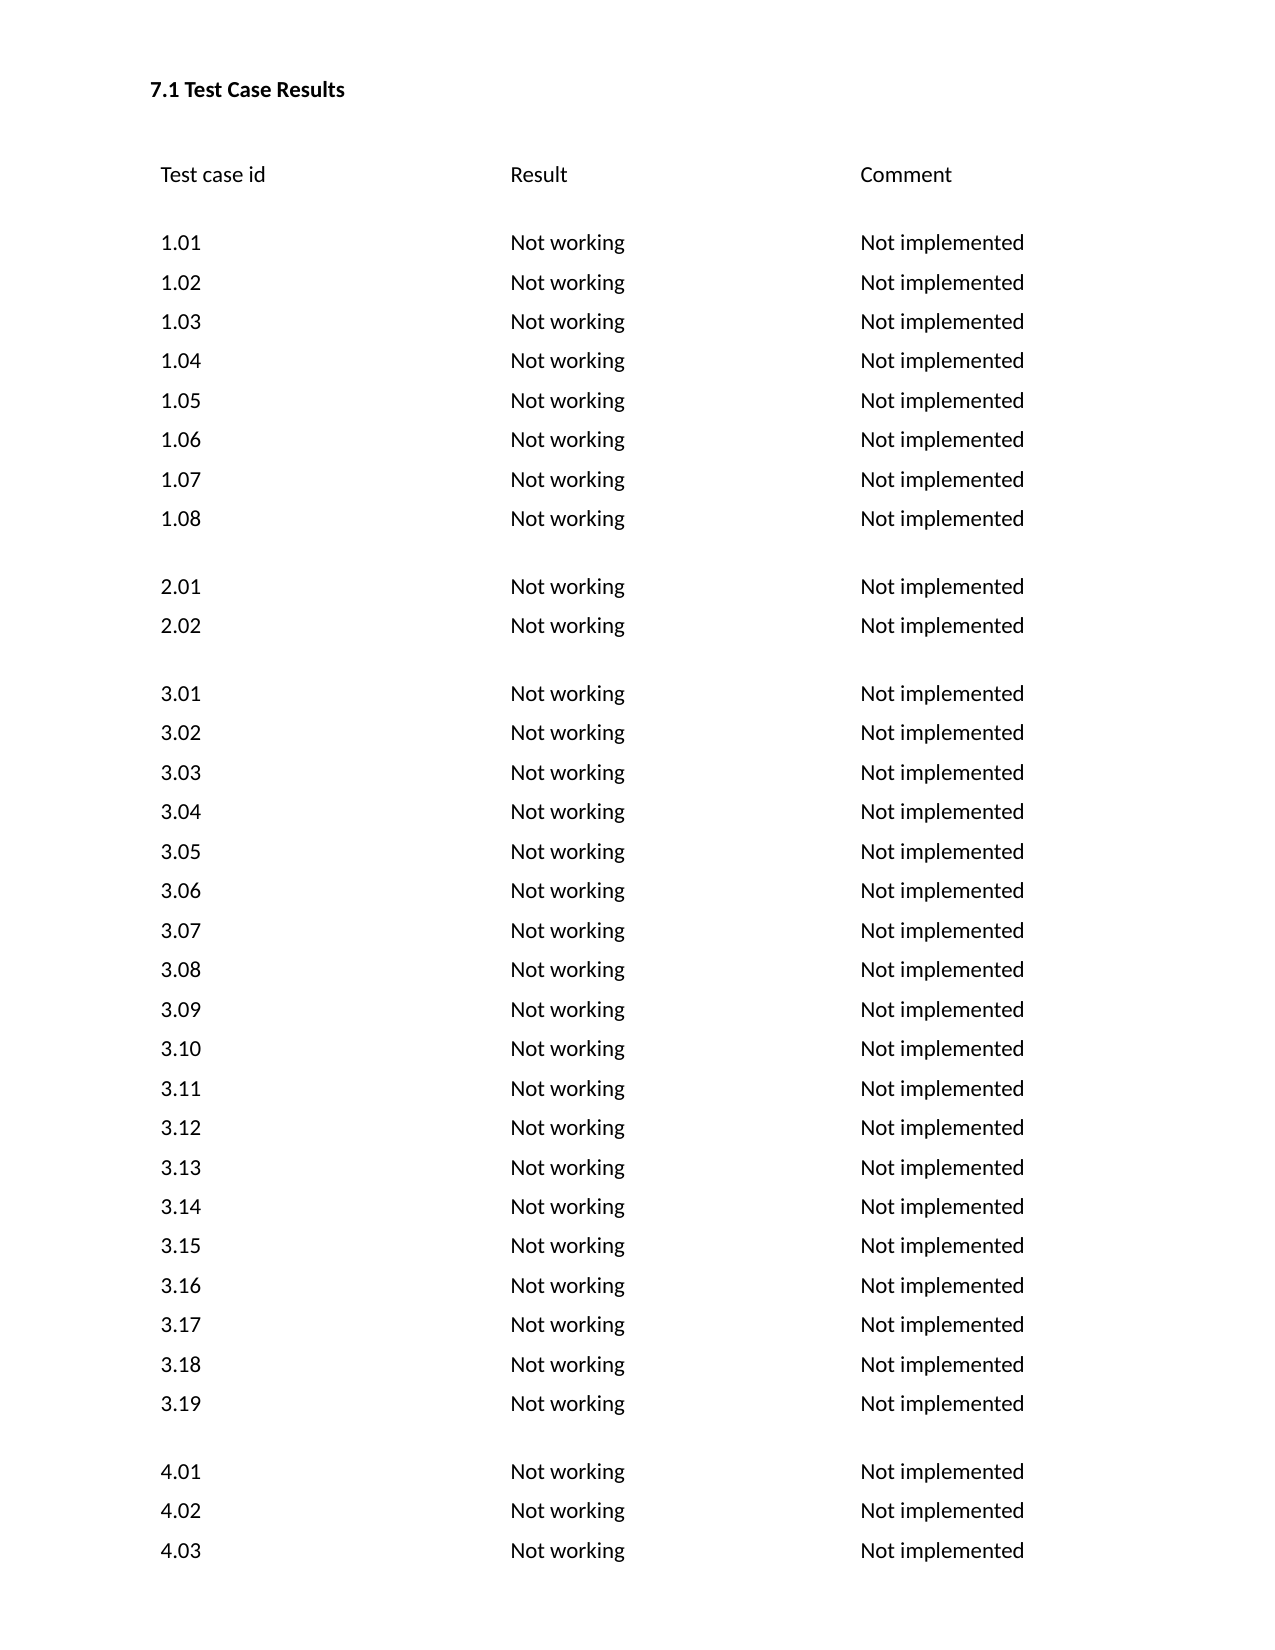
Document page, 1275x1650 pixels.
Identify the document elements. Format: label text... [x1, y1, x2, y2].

table_cell 3.09 [155, 989, 505, 1028]
table_cell Not working [505, 606, 855, 673]
table_cell Not implemented [855, 1530, 1205, 1570]
table_cell Not implemented [855, 223, 1205, 262]
table_cell Not implemented [855, 752, 1205, 792]
table_cell 1.07 [155, 459, 505, 499]
table_cell Not working [505, 380, 855, 420]
table_cell 3.15 [155, 1226, 505, 1265]
table_cell Not working [505, 752, 855, 792]
table_cell 1.03 [155, 301, 505, 341]
table_cell Not working [505, 1384, 855, 1451]
table_cell Not working [505, 910, 855, 949]
table_cell Not implemented [855, 910, 1205, 949]
table_cell 3.14 [155, 1186, 505, 1226]
table_cell 3.19 [155, 1384, 505, 1451]
table_cell 3.16 [155, 1265, 505, 1305]
table_cell 1.08 [155, 499, 505, 566]
table_cell 1.02 [155, 262, 505, 301]
table_cell 3.01 [155, 673, 505, 713]
table_cell Not working [505, 566, 855, 606]
table_header Result [505, 155, 855, 222]
table_cell 3.02 [155, 713, 505, 752]
table_cell Not implemented [855, 1029, 1205, 1068]
table_cell Not working [505, 223, 855, 262]
table_cell Not implemented [855, 1147, 1205, 1186]
text 7.1 Test Case Results [150, 75, 1125, 103]
table_cell Not working [505, 1068, 855, 1107]
table_cell Not implemented [855, 1305, 1205, 1344]
table_cell Not working [505, 1530, 855, 1570]
table_cell Not implemented [855, 380, 1205, 420]
table_cell Not implemented [855, 871, 1205, 910]
table_cell 3.18 [155, 1344, 505, 1384]
table_cell 1.06 [155, 420, 505, 459]
table_cell Not implemented [855, 606, 1205, 673]
table_cell 3.08 [155, 950, 505, 989]
table_cell 4.01 [155, 1451, 505, 1491]
table_cell 1.04 [155, 341, 505, 380]
table_cell Not implemented [855, 1491, 1205, 1530]
table_cell Not working [505, 1344, 855, 1384]
table_cell Not working [505, 1147, 855, 1186]
table_cell Not working [505, 1451, 855, 1491]
table_cell Not implemented [855, 1451, 1205, 1491]
table_cell Not implemented [855, 499, 1205, 566]
table_cell Not implemented [855, 989, 1205, 1028]
table_cell Not working [505, 262, 855, 301]
table_cell 3.03 [155, 752, 505, 792]
table_cell Not implemented [855, 262, 1205, 301]
table_cell Not implemented [855, 459, 1205, 499]
table_cell 3.06 [155, 871, 505, 910]
table_cell Not working [505, 420, 855, 459]
table_cell 3.12 [155, 1108, 505, 1147]
table_cell Not implemented [855, 1068, 1205, 1107]
table_cell Not implemented [855, 1186, 1205, 1226]
table_cell 3.13 [155, 1147, 505, 1186]
table_cell Not implemented [855, 566, 1205, 606]
table_cell Not implemented [855, 950, 1205, 989]
table_cell Not working [505, 1305, 855, 1344]
table_cell Not working [505, 341, 855, 380]
table_cell Not working [505, 1265, 855, 1305]
table_cell 3.07 [155, 910, 505, 949]
table_cell Not implemented [855, 673, 1205, 713]
table_cell Not working [505, 1108, 855, 1147]
table_cell Not implemented [855, 1265, 1205, 1305]
table_cell Not implemented [855, 792, 1205, 831]
table_cell Not implemented [855, 1108, 1205, 1147]
table_cell 3.17 [155, 1305, 505, 1344]
table_cell Not working [505, 1029, 855, 1068]
table_cell 2.02 [155, 606, 505, 673]
table_cell Not implemented [855, 713, 1205, 752]
table_cell Not working [505, 792, 855, 831]
table_cell Not implemented [855, 1226, 1205, 1265]
table_cell 1.01 [155, 223, 505, 262]
table_cell Not working [505, 1226, 855, 1265]
table_cell Not working [505, 989, 855, 1028]
table_cell Not working [505, 950, 855, 989]
table_cell Not implemented [855, 1344, 1205, 1384]
table_cell Not working [505, 459, 855, 499]
table_cell 4.02 [155, 1491, 505, 1530]
table_cell Not implemented [855, 1384, 1205, 1451]
table_cell Not working [505, 871, 855, 910]
table_header Test case id [155, 155, 505, 222]
table_cell 4.03 [155, 1530, 505, 1570]
table_cell 3.10 [155, 1029, 505, 1068]
table_cell Not working [505, 1186, 855, 1226]
table_cell Not working [505, 1491, 855, 1530]
table_cell 2.01 [155, 566, 505, 606]
table_cell Not working [505, 499, 855, 566]
table_cell Not working [505, 301, 855, 341]
table_cell Not implemented [855, 420, 1205, 459]
table_cell Not working [505, 831, 855, 871]
table_header Comment [855, 155, 1205, 222]
table_cell Not working [505, 713, 855, 752]
table_cell Not implemented [855, 831, 1205, 871]
table_cell 3.04 [155, 792, 505, 831]
table_cell 1.05 [155, 380, 505, 420]
table_cell Not implemented [855, 341, 1205, 380]
table_cell Not implemented [855, 301, 1205, 341]
table_cell 3.05 [155, 831, 505, 871]
table_cell Not working [505, 673, 855, 713]
table_cell 3.11 [155, 1068, 505, 1107]
